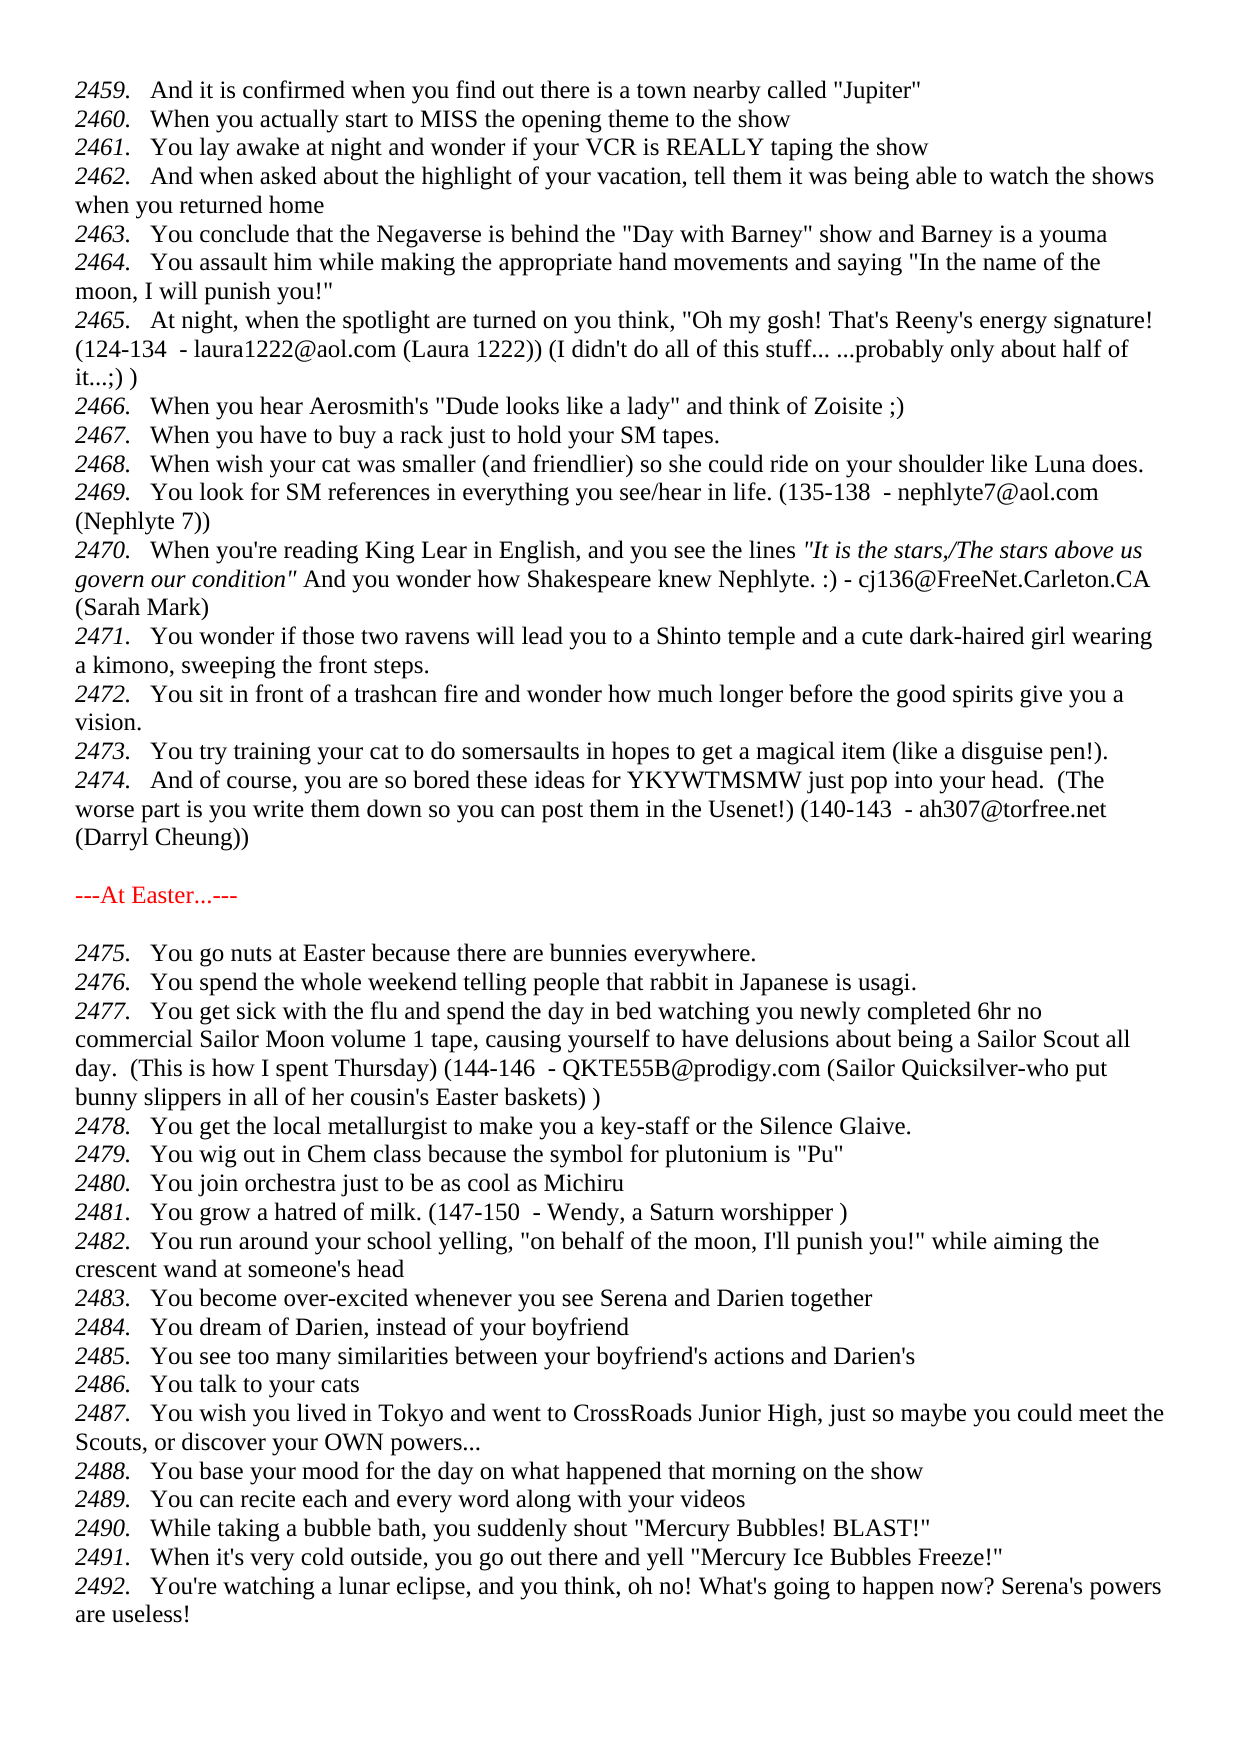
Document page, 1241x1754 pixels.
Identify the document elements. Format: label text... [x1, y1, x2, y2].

list You can recite each and every word along with your videos [75, 1484, 1165, 1513]
text ---At Easter...--- [75, 880, 1165, 909]
list You get the local metallurgist to make you a key-staff or the Silence Glaive. [75, 1111, 1165, 1139]
list While taking a bubble bath, you suddenly shout "Mercury Bubbles! BLAST!" [75, 1513, 1165, 1542]
list You assault him while making the appropriate hand movements and saying "In the name of the moon, I will punish you!" [75, 247, 1165, 305]
list You conclude that the Negaverse is behind the "Day with Barney" show and Barney is a youma [75, 219, 1165, 247]
list At night, when the spotlight are turned on you think, "Oh my gosh! That's Reeny's energy signature! (124-134 - laura1222@aol.com (Laura 1222)) (I didn't do all of this stuff... ...probably only about half of it...;) ) [75, 305, 1165, 391]
list When you're reading King Lear in English, and you see the lines "It is the stars,/The stars above us govern our condition" And you wonder how Shakespeare knew Nephlyte. :) - cj136@FreeNet.Carleton.CA (Sarah Mark) [75, 535, 1165, 621]
list When you have to buy a rack just to hold your SM tapes. [75, 420, 1165, 449]
list You grow a hatred of milk. (147-150 - Wendy, a Saturn worshipper ) [75, 1197, 1165, 1226]
list You go nuts at Easter because there are bunnies everywhere. [75, 938, 1165, 967]
list You run around your school yelling, "on behalf of the moon, I'll punish you!" while aiming the crescent wand at someone's head [75, 1226, 1165, 1283]
list You see too many similarities between your boyfriend's actions and Darien's [75, 1341, 1165, 1369]
list When it's very cold outside, you go out there and yell "Mercury Ice Bubbles Freeze!" [75, 1542, 1165, 1571]
list You spend the whole weekend telling people that rabbit in Japanese is usagi. [75, 967, 1165, 996]
list You're watching a lunar eclipse, and you think, oh no! What's going to happen now? Serena's powers are useless! [75, 1571, 1165, 1628]
list When wish your cat was smaller (and friendlier) so she could ride on your shoulder like Luna does. [75, 449, 1165, 477]
list You base your mood for the day on what happened that morning on the show [75, 1456, 1165, 1484]
list When you hear Aerosmith's "Dude looks like a lady" and think of Zoisite ;) [75, 391, 1165, 420]
list You sit in front of a trashcan fire and wonder how much longer before the good spirits give you a vision. [75, 679, 1165, 736]
list And when asked about the highlight of your vacation, tell them it was being able to watch the shows when you returned home [75, 161, 1165, 219]
list You try training your cat to do somersaults in hopes to get a magical item (like a disguise pen!). [75, 736, 1165, 765]
list You wig out in Chem class because the symbol for plutonium is "Pu" [75, 1139, 1165, 1168]
list When you actually start to MISS the opening theme to the show [75, 104, 1165, 132]
list You get sick with the flu and spend the day in bed watching you newly completed 6hr no commercial Sailor Moon volume 1 tape, causing yourself to have delusions about being a Sailor Scout all day. (This is how I spent Thursday) (144-146 - QKTE55B@prodigy.com (Sailor Quicksilver-who put bunny slippers in all of her cousin's Easter baskets) ) [75, 996, 1165, 1111]
list You lay awake at night and wonder if your VCR is REALLY taping the show [75, 132, 1165, 161]
list And of course, you are so bored these ideas for YKYWTMSMW just pop into your head. (The worse part is you write them down so you can post them in the Usenet!) (140-143 - ah307@torfree.net (Darryl Cheung)) [75, 765, 1165, 851]
list You join orchestra just to be as cool as Michiru [75, 1168, 1165, 1197]
list You wonder if those two ravens will lead you to a Shinto temple and a cute dark-haired girl wearing a kimono, sweeping the front steps. [75, 621, 1165, 679]
list And it is confirmed when you find out there is a town nearby called "Jupiter" [75, 75, 1165, 104]
list You become over-excited whenever you see Serena and Darien together [75, 1283, 1165, 1312]
list You talk to your cats [75, 1369, 1165, 1398]
list You look for SM references in everything you see/hear in life. (135-138 - nephlyte7@aol.com (Nephlyte 7)) [75, 477, 1165, 535]
list You dream of Darien, instead of your boyfriend [75, 1312, 1165, 1341]
list You wish you lived in Tokyo and went to CrossRoads Junior High, just so maybe you could meet the Scouts, or discover your OWN powers... [75, 1398, 1165, 1456]
